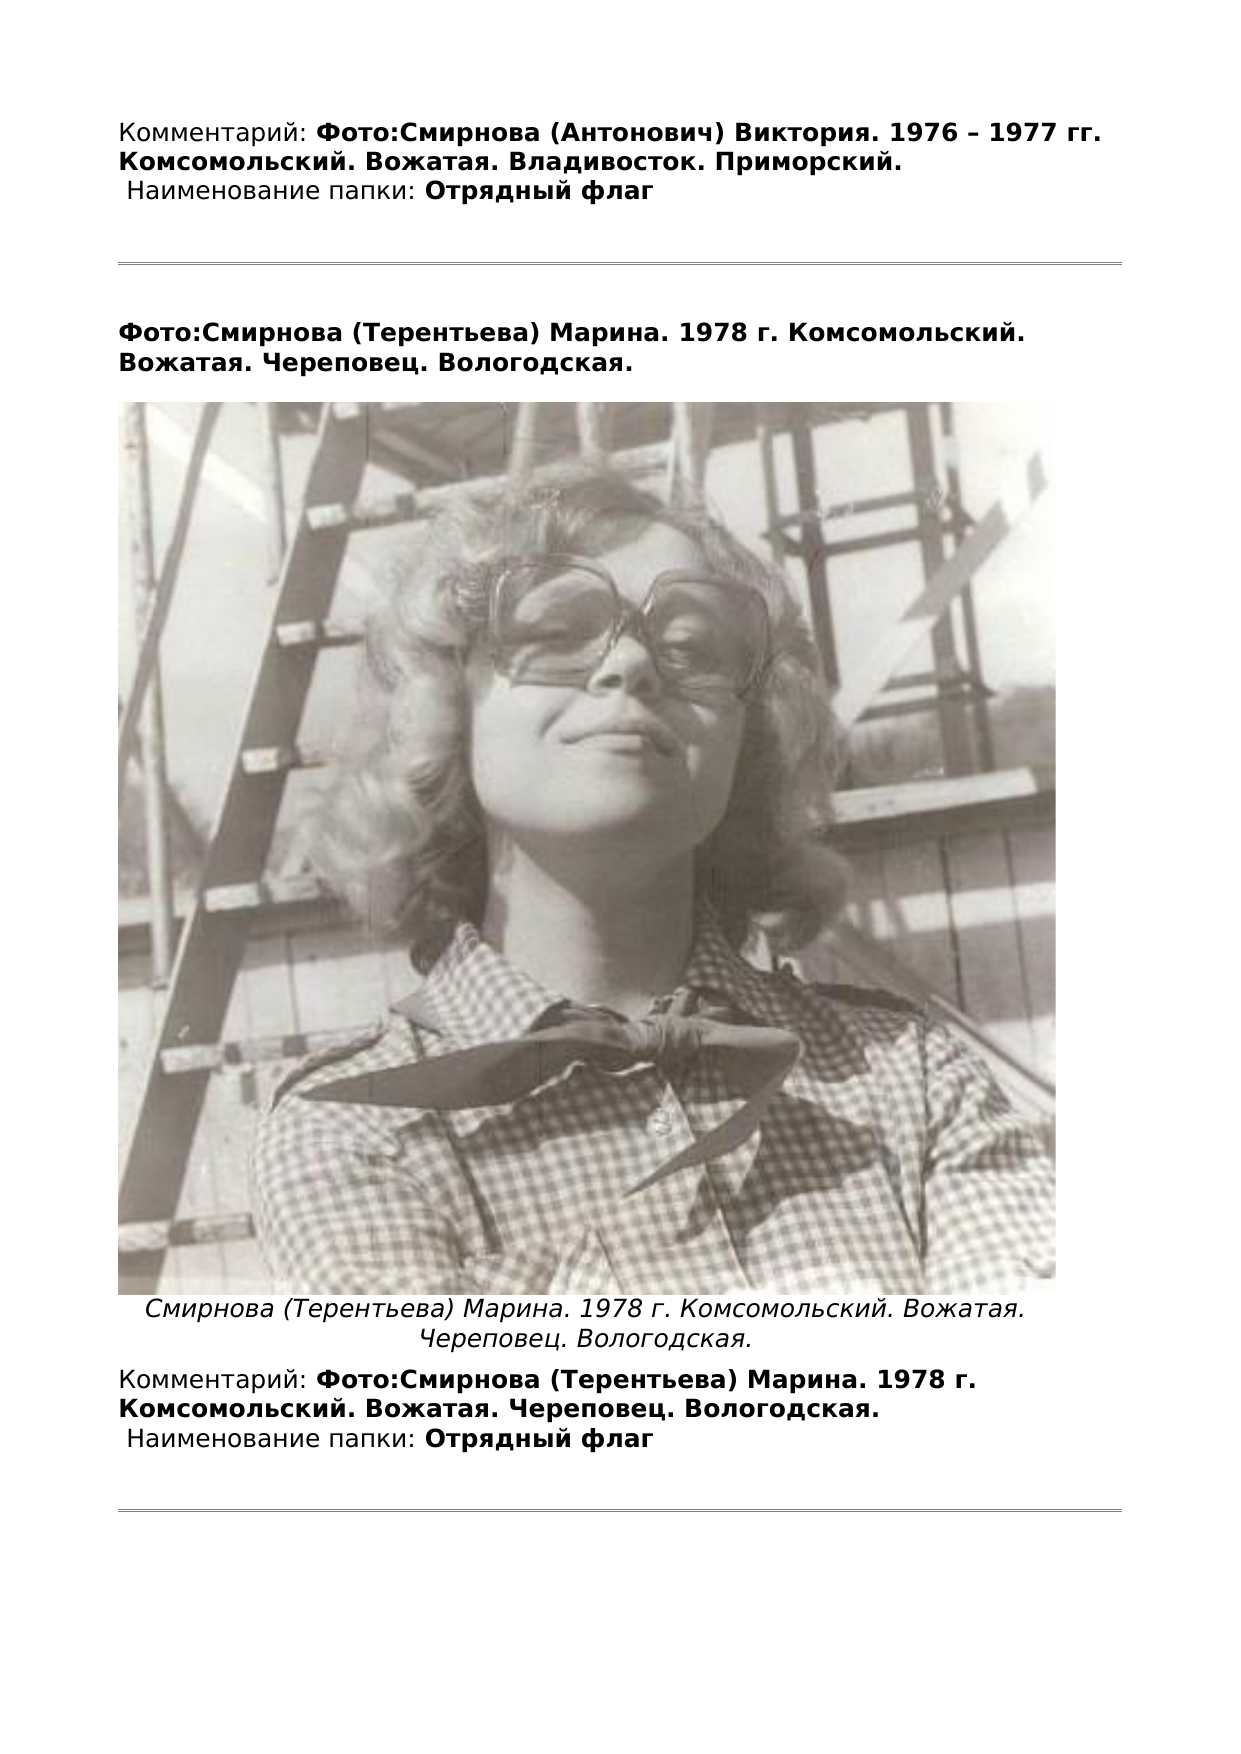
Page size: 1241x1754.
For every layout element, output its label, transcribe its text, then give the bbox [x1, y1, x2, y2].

text Комментарий: Фото:Смирнова (Антонович) Виктория. 1976 – 1977 гг. Комсомольский. Вожатая. Владивосток. Приморский. Наименование папки: Отрядный флаг [118, 118, 1122, 235]
text Комментарий: Фото:Смирнова (Терентьева) Марина. 1978 г. Комсомольский. Вожатая. Череповец. Вологодская. Наименование папки: Отрядный флаг [118, 1365, 1122, 1482]
subtitle Фото:Смирнова (Терентьева) Марина. 1978 г. Комсомольский. Вожатая. Череповец. Вологодская. [118, 319, 1122, 377]
picture [118, 402, 1056, 1295]
text Смирнова (Терентьева) Марина. 1978 г. Комсомольский. Вожатая. Череповец. Вологодская. [118, 1295, 1056, 1353]
